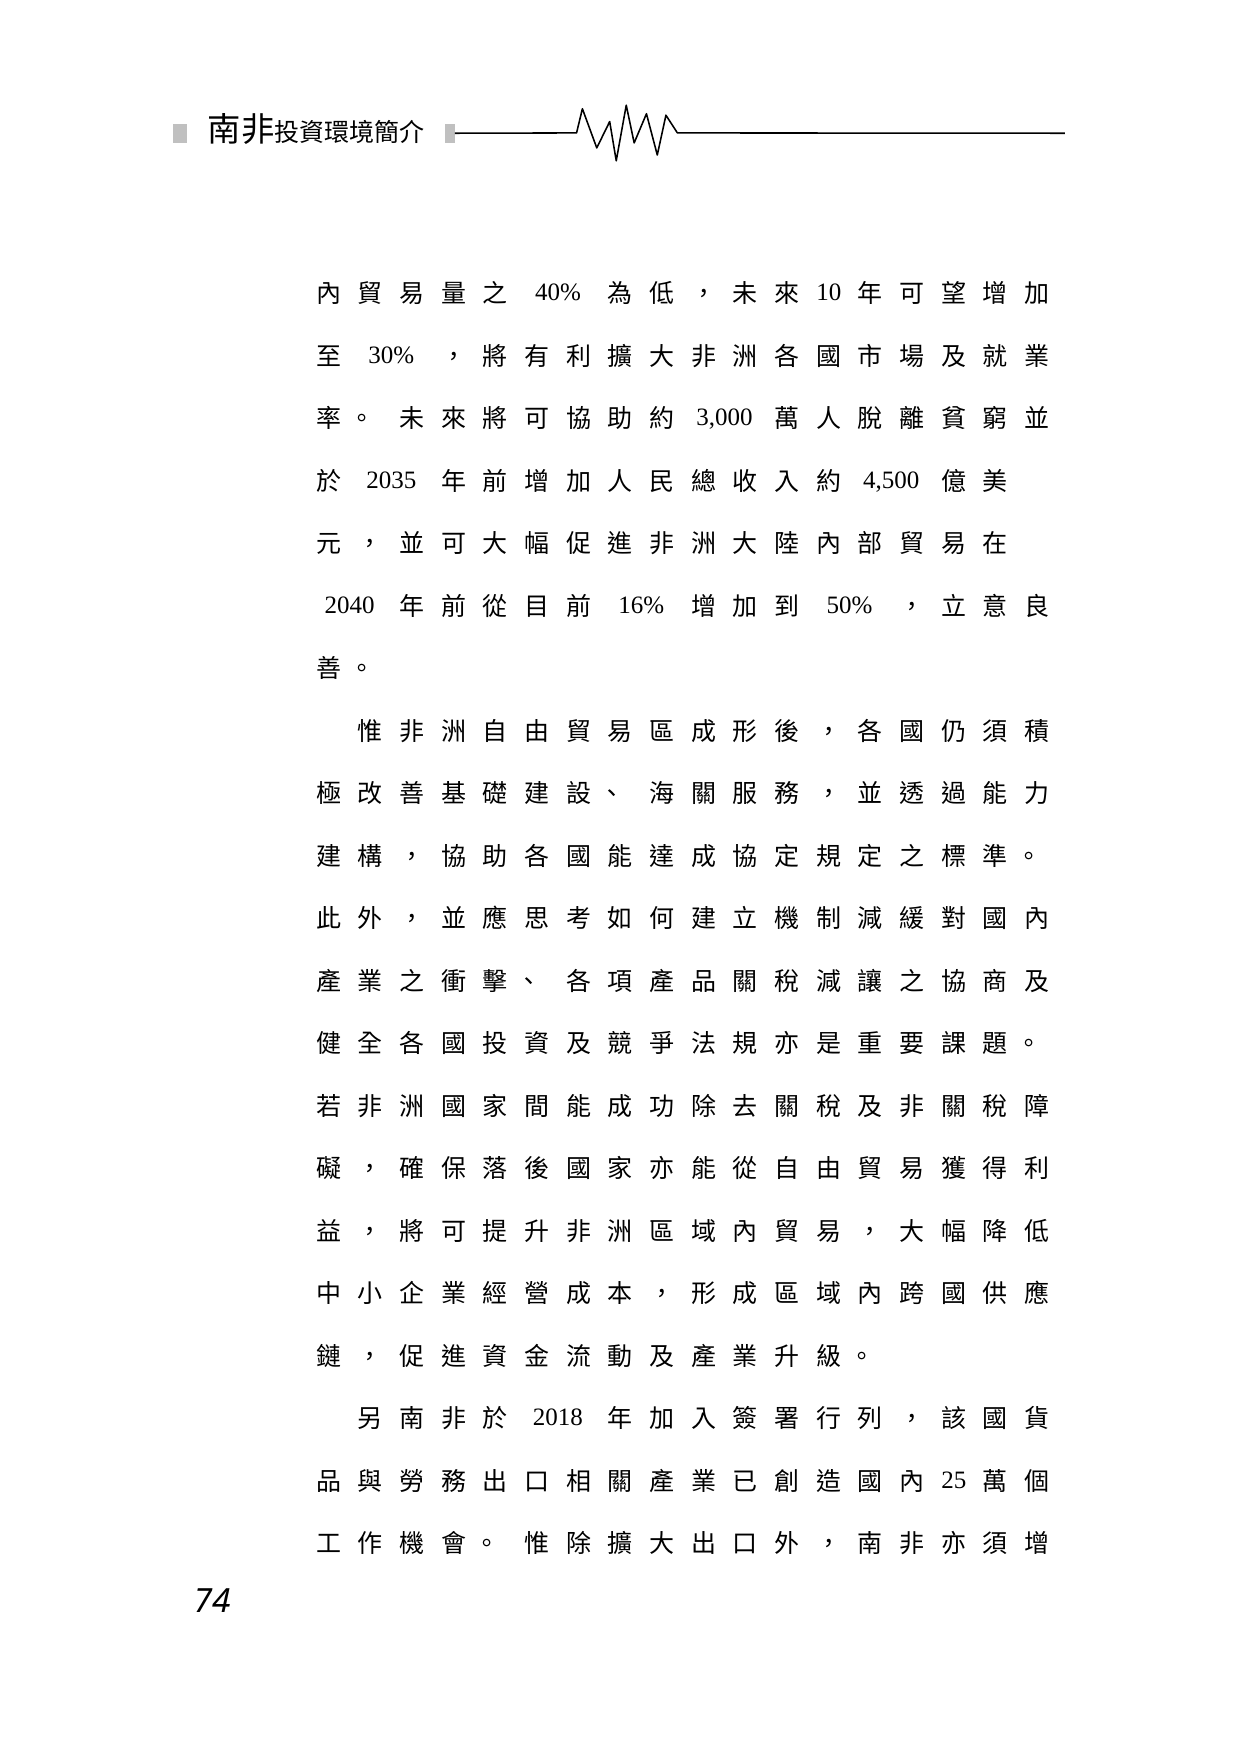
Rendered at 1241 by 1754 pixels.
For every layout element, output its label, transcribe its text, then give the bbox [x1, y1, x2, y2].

text 內貿易量之40%為低，未來10年可望增加至30%，將有利擴大非洲各國市場及就業率。未來將可協助約3,000萬人脫離貧窮並於2035年前增加人民總收入約4,500億美元，並可大幅促進非洲大陸內部貿易在2040年前從目前16%增加到50%，立意良善。 [281, 250, 1058, 688]
text 另南非於2018年加入簽署行列，該國貨品與勞務出口相關產業已創造國內25萬個工作機會。惟除擴大出口外，南非亦須增 [281, 1375, 1058, 1563]
text 惟非洲自由貿易區成形後，各國仍須積極改善基礎建設、海關服務，並透過能力建構，協助各國能達成協定規定之標準。此外，並應思考如何建立機制減緩對國內產業之衝擊、各項產品關稅減讓之協商及健全各國投資及競爭法規亦是重要課題。若非洲國家間能成功除去關稅及非關稅障礙，確保落後國家亦能從自由貿易獲得利益，將可提升非洲區域內貿易，大幅降低中小企業經營成本，形成區域內跨國供應鏈，促進資金流動及產業升級。 [281, 688, 1058, 1375]
